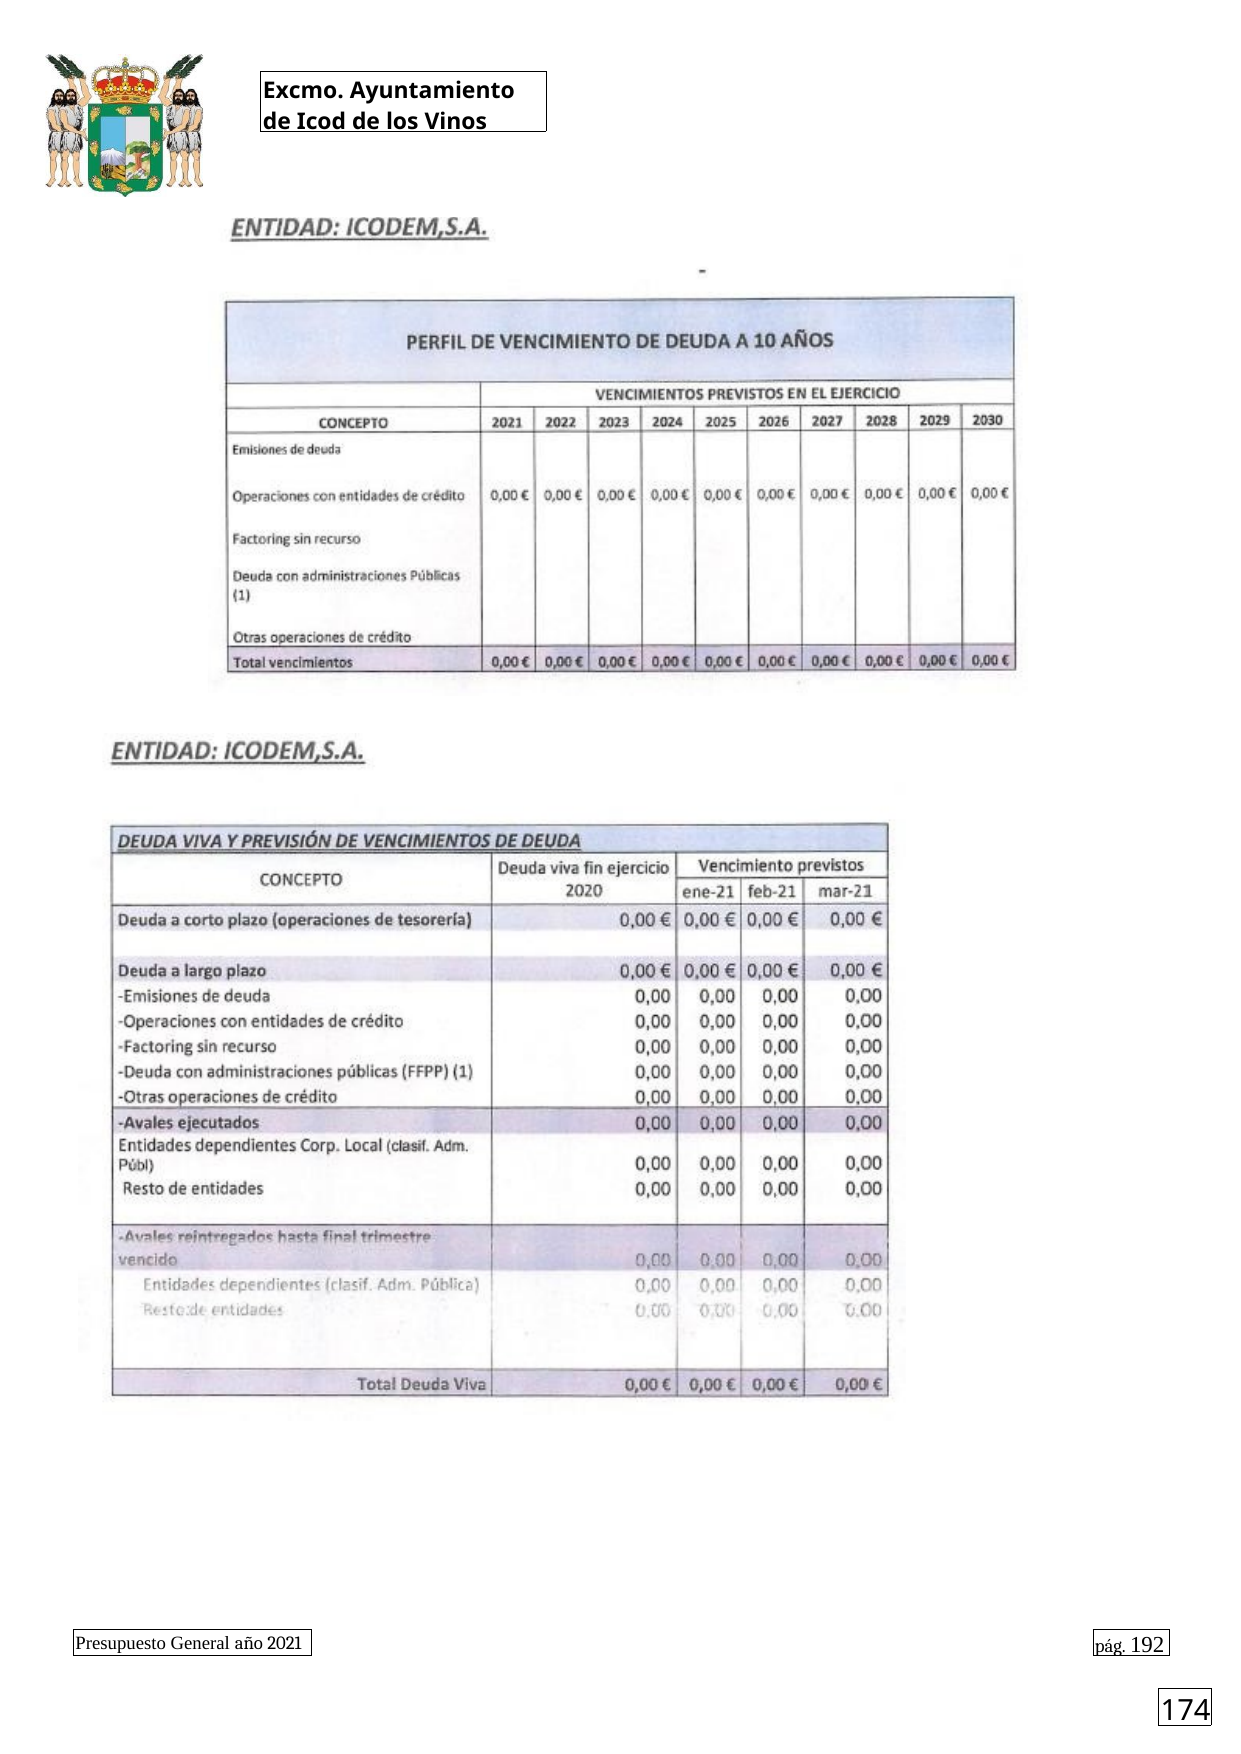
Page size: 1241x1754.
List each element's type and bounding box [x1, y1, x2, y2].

picture [207, 217, 1029, 696]
picture [78, 733, 906, 1421]
picture [45, 54, 204, 197]
